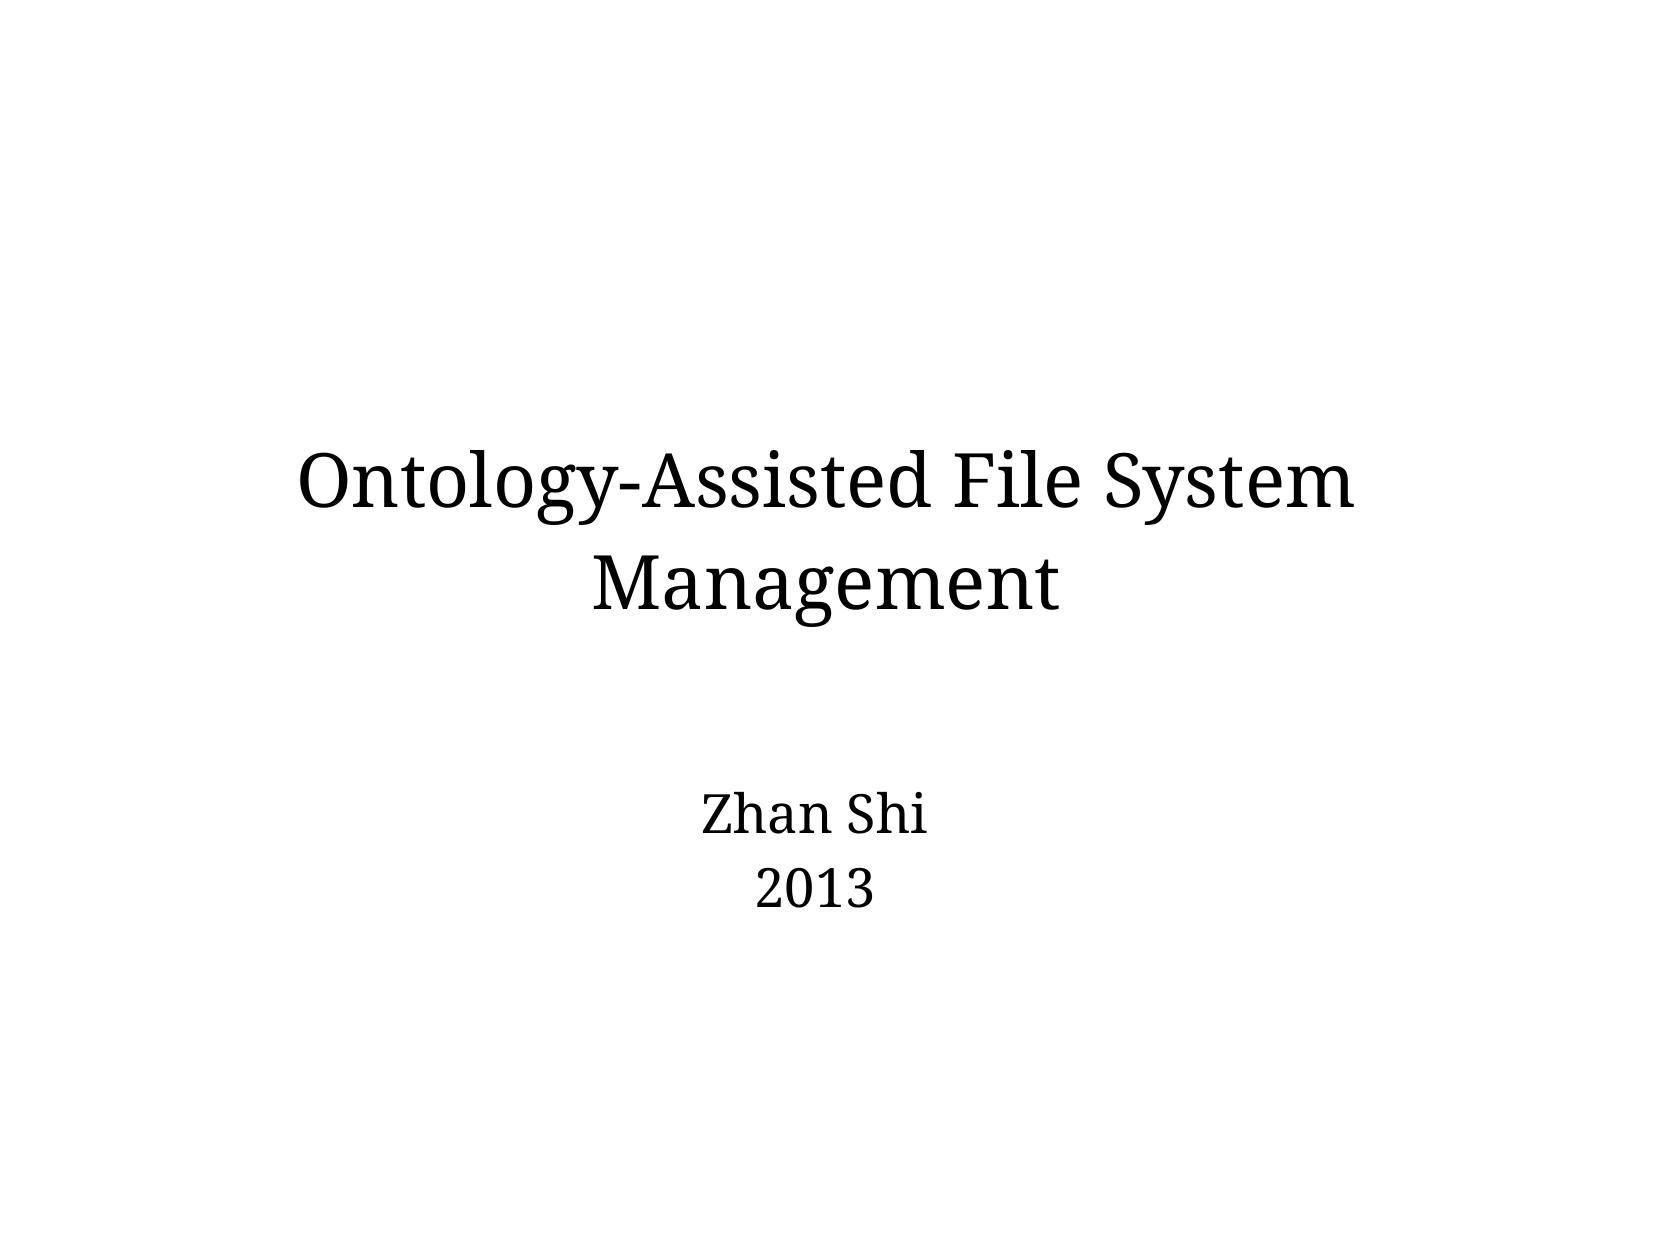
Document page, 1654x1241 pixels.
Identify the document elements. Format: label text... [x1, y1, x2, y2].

text_box Zhan Shi 2013 [448, 767, 1182, 916]
subtitle Ontology-Assisted File System Management [82, 49, 1571, 1010]
